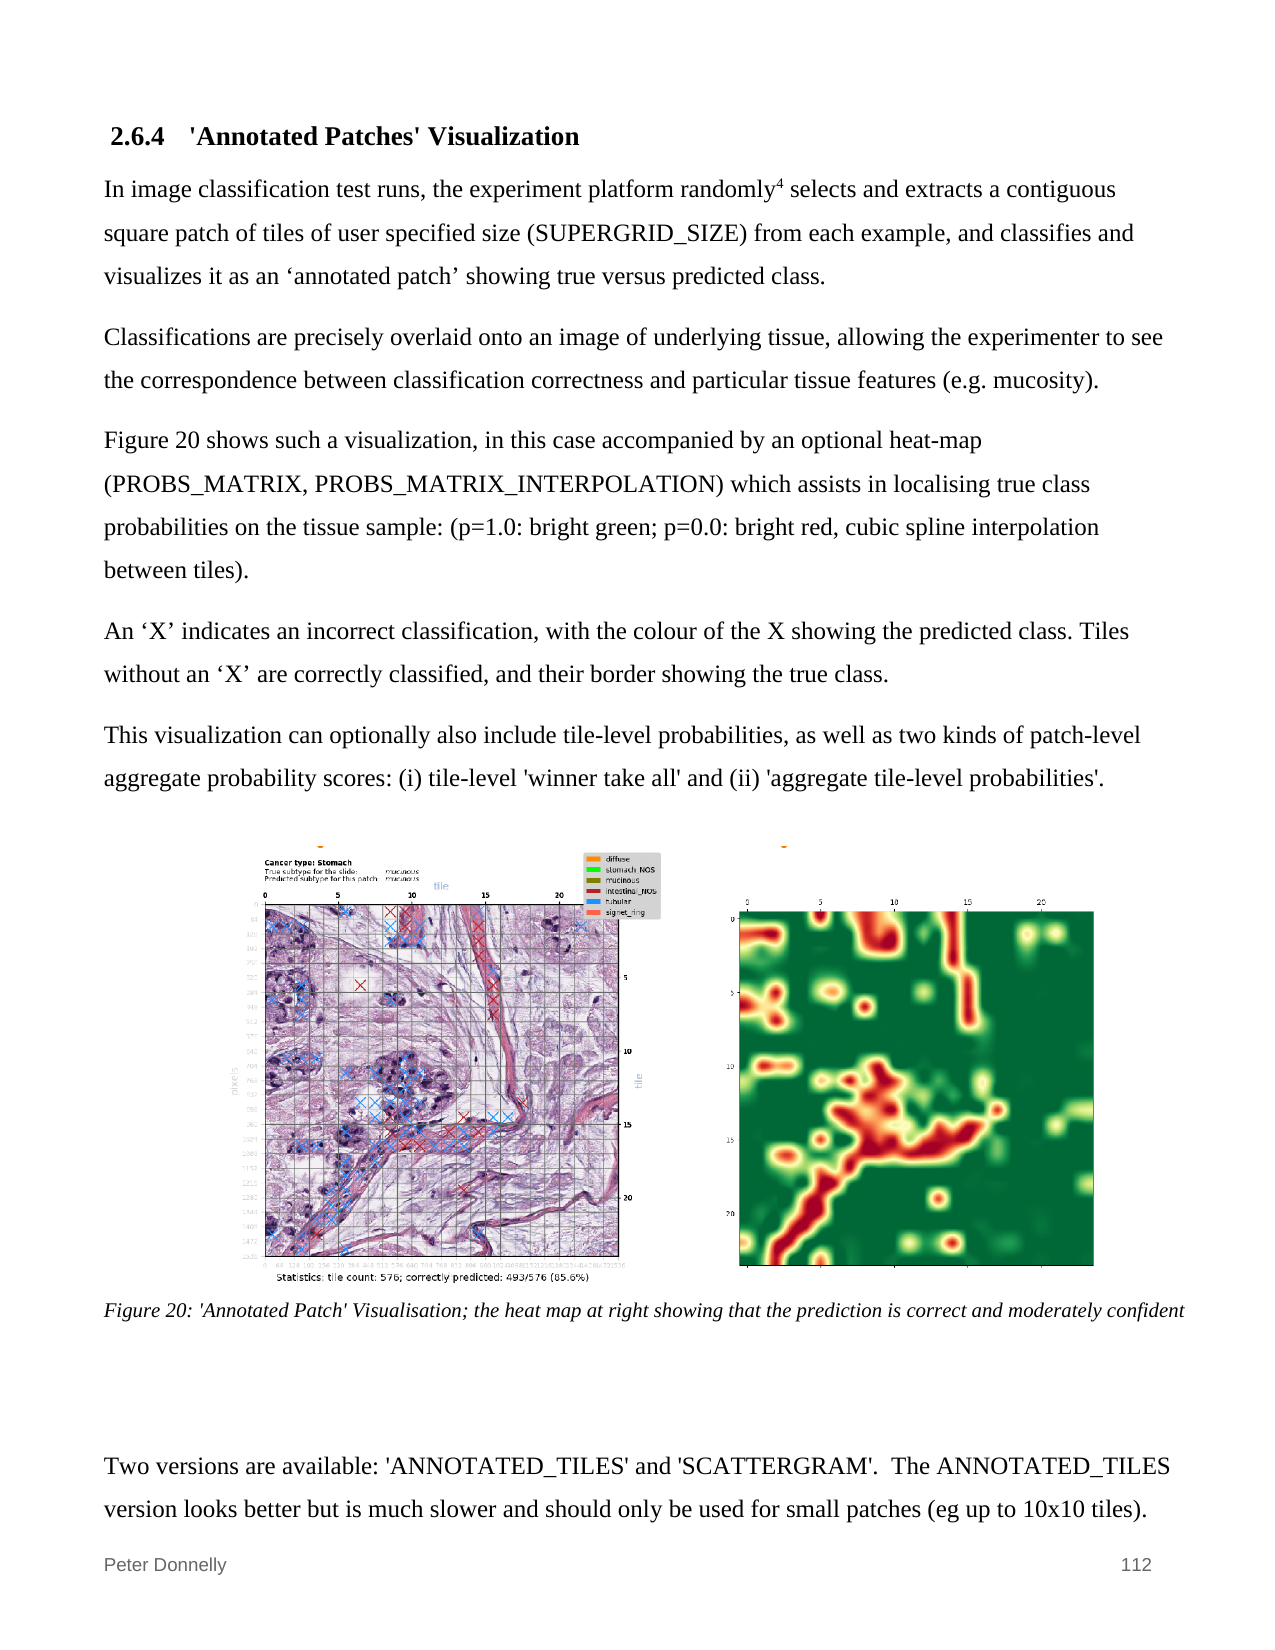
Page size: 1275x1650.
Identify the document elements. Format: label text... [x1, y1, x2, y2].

subtitle 'Annotated Patches' Visualization [103, 120, 1181, 151]
text Figure 20 shows such a visualization, in this case accompanied by an optional heat-map (PROBS_MATRIX, PROBS_MATRIX_INTERPOLATION) which assists in localising true class probabilities on the tissue sample: (p=1.0: bright green; p=0.0: bright red, cubic spline interpolation between tiles). [103, 426, 1181, 584]
picture [222, 846, 1111, 1299]
text Two versions are available: 'ANNOTATED_TILES' and 'SCATTERGRAM'. The ANNOTATED_TILES version looks better but is much slower and should only be used for small patches (eg up to 10x10 tiles). [103, 1451, 1181, 1523]
text An ‘X’ indicates an incorrect classification, with the colour of the X showing the predicted class. Tiles without an ‘X’ are correctly classified, and their border showing the true class. [103, 616, 1181, 688]
text Classifications are precisely overlaid onto an image of underlying tissue, allowing the experimenter to see the correspondence between classification correctness and particular tissue features (e.g. mucosity). [103, 322, 1181, 393]
text Figure 20: 'Annotated Patch' Visualisation; the heat map at right showing that the prediction is correct and moderately confident [103, 859, 1229, 1322]
text This visualization can optionally also include tile-level probabilities, as well as two kinds of patch-level aggregate probability scores: (i) tile-level 'winner take all' and (ii) 'aggregate tile-level probabilities'. [103, 720, 1181, 792]
text In image classification test runs, the experiment platform randomly selects and extracts a contiguous square patch of tiles of user specified size (SUPERGRID_SIZE) from each example, and classifies and visualizes it as an ‘annotated patch’ showing true versus predicted class. [103, 174, 1181, 289]
